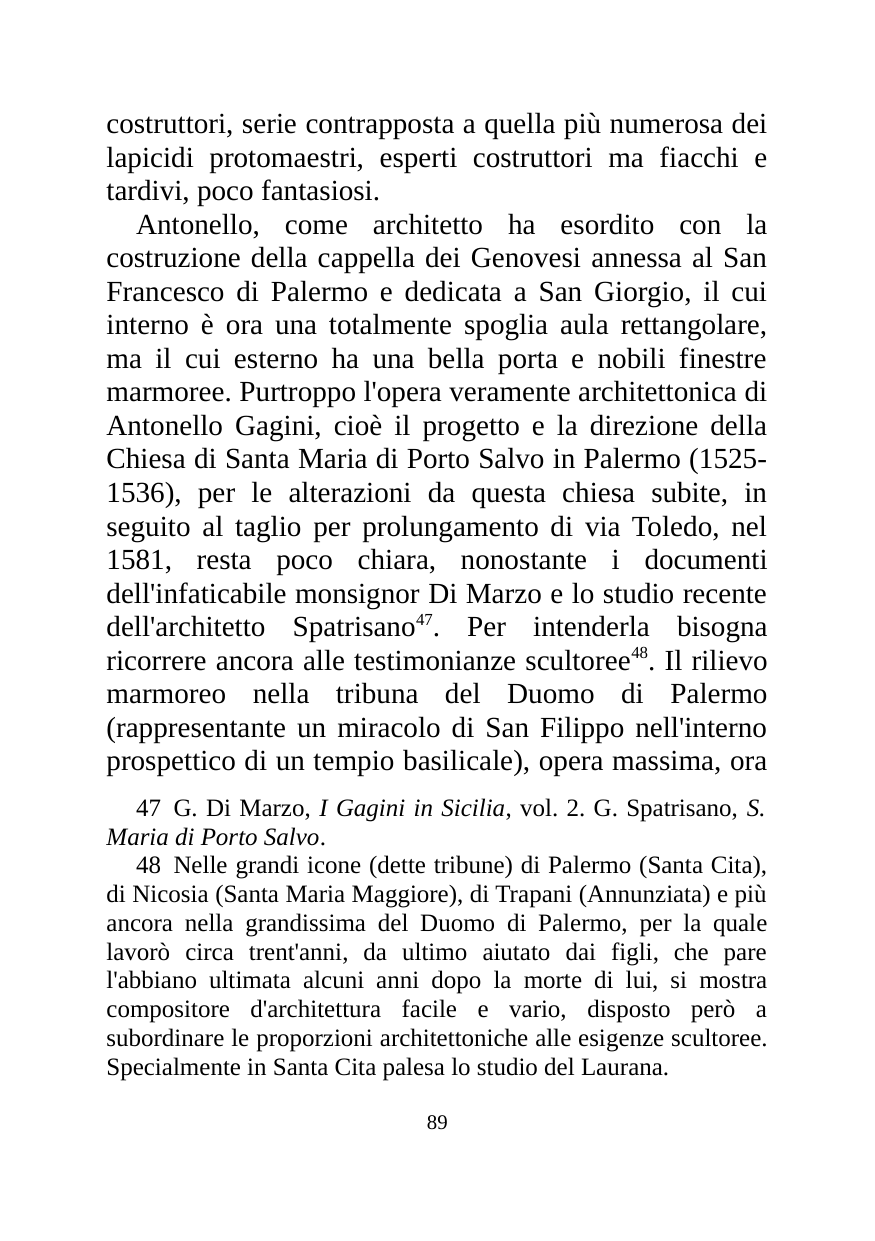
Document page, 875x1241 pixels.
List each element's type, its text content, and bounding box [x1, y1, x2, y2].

text Nelle grandi icone (dette tribune) di Palermo (Santa Cita), di Nicosia (Santa Maria Maggiore), di Trapani (Annunziata) e più ancora nella grandissima del Duomo di Palermo, per la quale lavorò circa trent'anni, da ultimo aiutato dai figli, che pare l'abbiano ultimata alcuni anni dopo la morte di lui, si mostra compositore d'architettura facile e vario, disposto però a subordinare le proporzioni architettoniche alle esigenze scultoree. Specialmente in Santa Cita palesa lo studio del Laurana. [106, 850, 768, 1080]
text costruttori, serie contrapposta a quella più numerosa dei lapicidi protomaestri, esperti costruttori ma fiacchi e tardivi, poco fantasiosi. [106, 106, 768, 207]
text G. Di Marzo, I Gagini in Sicilia, vol. 2. G. Spatrisano, S. Maria di Porto Salvo. [106, 793, 768, 850]
text Antonello, come architetto ha esordito con la costruzione della cappella dei Genovesi annessa al San Francesco di Palermo e dedicata a San Giorgio, il cui interno è ora una totalmente spoglia aula rettangolare, ma il cui esterno ha una bella porta e nobili finestre marmoree. Purtroppo l'opera veramente architettonica di Antonello Gagini, cioè il progetto e la direzione della Chiesa di Santa Maria di Porto Salvo in Palermo (1525-1536), per le alterazioni da questa chiesa subite, in seguito al taglio per prolungamento di via Toledo, nel 1581, resta poco chiara, nonostante i documenti dell'infaticabile monsignor Di Marzo e lo studio recente dell'architetto Spatrisano. Per intenderla bisogna ricorrere ancora alle testimonianze scultoree. Il rilievo marmoreo nella tribuna del Duomo di Palermo (rappresentante un miracolo di San Filippo nell'interno prospettico di un tempio basilicale), opera massima, ora [106, 207, 768, 777]
